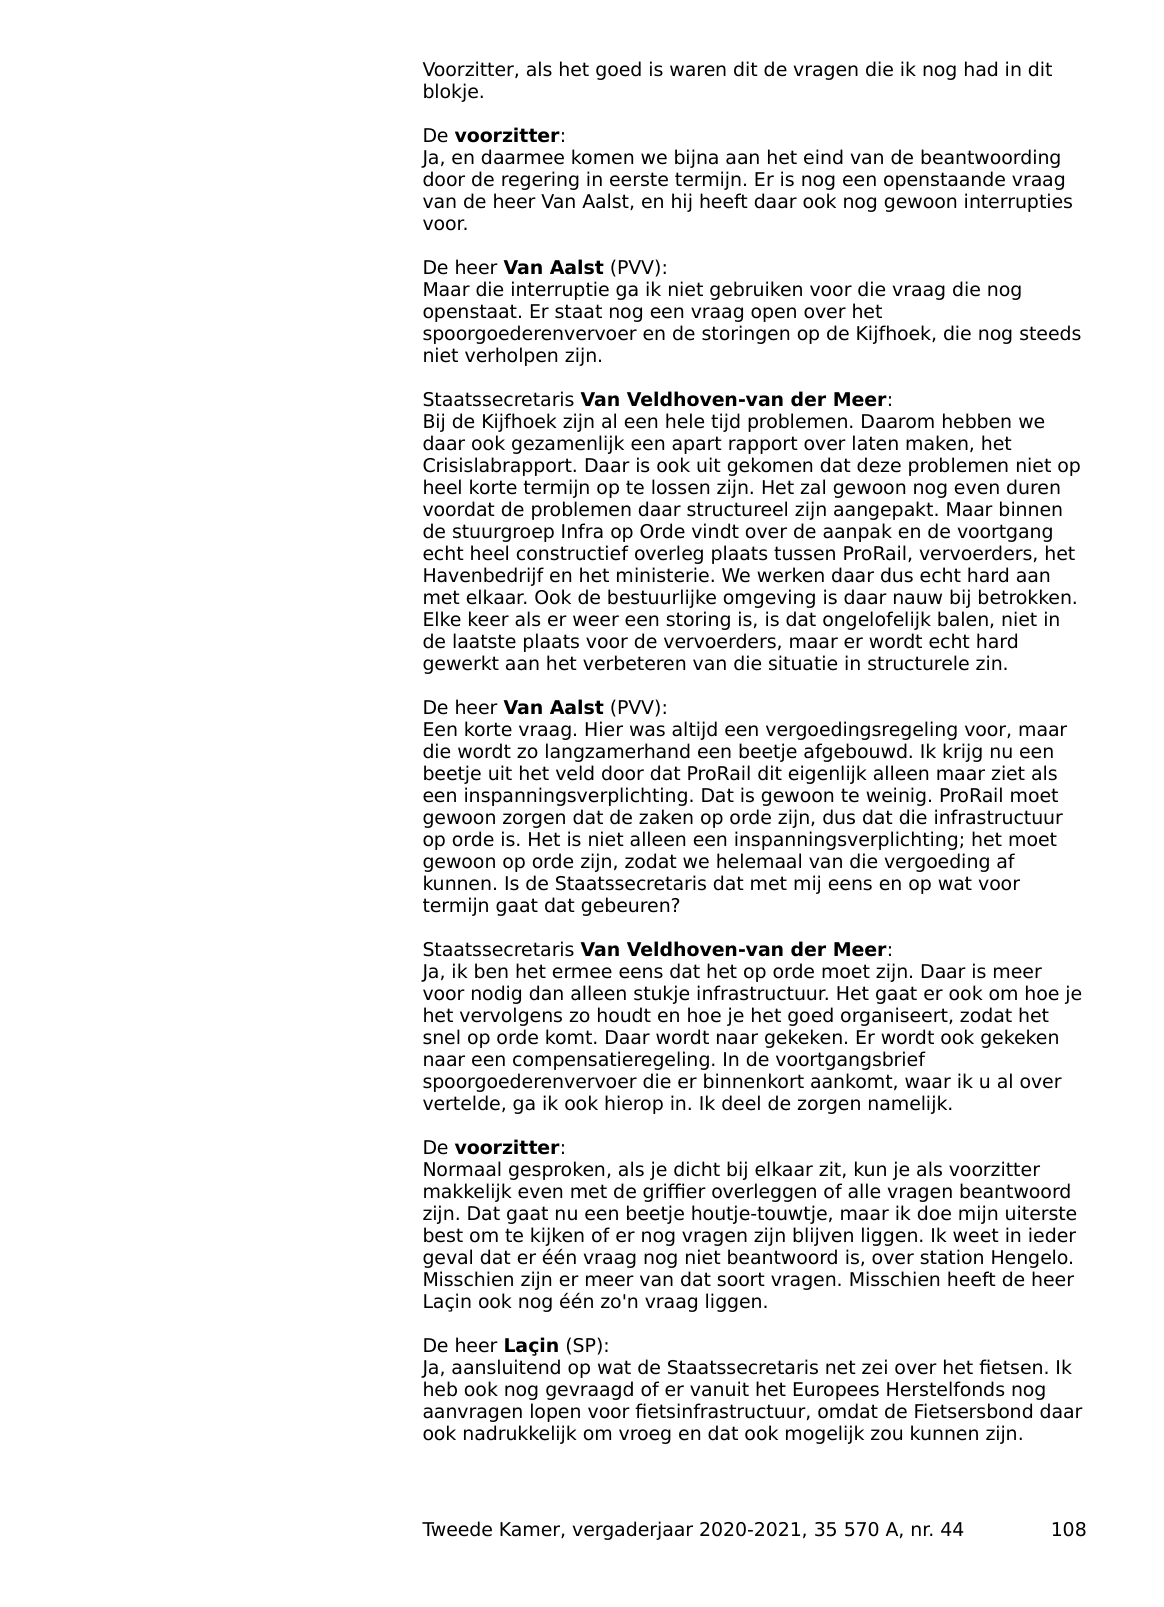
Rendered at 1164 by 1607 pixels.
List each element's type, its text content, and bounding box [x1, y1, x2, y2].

text Staatssecretaris Van Veldhoven-van der Meer: [422, 939, 1087, 961]
text De voorzitter: [422, 1137, 1087, 1159]
text Bij de Kijfhoek zijn al een hele tijd problemen. Daarom hebben we daar ook gezamenlijk een apart rapport over laten maken, het Crisislabrapport. Daar is ook uit gekomen dat deze problemen niet op heel korte termijn op te lossen zijn. Het zal gewoon nog even duren voordat de problemen daar structureel zijn aangepakt. Maar binnen de stuurgroep Infra op Orde vindt over de aanpak en de voortgang echt heel constructief overleg plaats tussen ProRail, vervoerders, het Havenbedrijf en het ministerie. We werken daar dus echt hard aan met elkaar. Ook de bestuurlijke omgeving is daar nauw bij betrokken. Elke keer als er weer een storing is, is dat ongelofelijk balen, niet in de laatste plaats voor de vervoerders, maar er wordt echt hard gewerkt aan het verbeteren van die situatie in structurele zin. [422, 411, 1087, 675]
text Ja, aansluitend op wat de Staatssecretaris net zei over het fietsen. Ik heb ook nog gevraagd of er vanuit het Europees Herstelfonds nog aanvragen lopen voor fietsinfrastructuur, omdat de Fietsersbond daar ook nadrukkelijk om vroeg en dat ook mogelijk zou kunnen zijn. [422, 1357, 1087, 1445]
text De heer Van Aalst (PVV): [422, 257, 1087, 279]
text Ja, ik ben het ermee eens dat het op orde moet zijn. Daar is meer voor nodig dan alleen stukje infrastructuur. Het gaat er ook om hoe je het vervolgens zo houdt en hoe je het goed organiseert, zodat het snel op orde komt. Daar wordt naar gekeken. Er wordt ook gekeken naar een compensatieregeling. In de voortgangsbrief spoorgoederenvervoer die er binnenkort aankomt, waar ik u al over vertelde, ga ik ook hierop in. Ik deel de zorgen namelijk. [422, 961, 1087, 1115]
text De voorzitter: [422, 125, 1087, 147]
text Staatssecretaris Van Veldhoven-van der Meer: [422, 389, 1087, 411]
text Maar die interruptie ga ik niet gebruiken voor die vraag die nog openstaat. Er staat nog een vraag open over het spoorgoederenvervoer en de storingen op de Kijfhoek, die nog steeds niet verholpen zijn. [422, 279, 1087, 367]
text Voorzitter, als het goed is waren dit de vragen die ik nog had in dit blokje. [422, 59, 1087, 103]
text De heer Laçin (SP): [422, 1335, 1087, 1357]
text Ja, en daarmee komen we bijna aan het eind van de beantwoording door de regering in eerste termijn. Er is nog een openstaande vraag van de heer Van Aalst, en hij heeft daar ook nog gewoon interrupties voor. [422, 147, 1087, 235]
text De heer Van Aalst (PVV): [422, 697, 1087, 719]
text Een korte vraag. Hier was altijd een vergoedingsregeling voor, maar die wordt zo langzamerhand een beetje afgebouwd. Ik krijg nu een beetje uit het veld door dat ProRail dit eigenlijk alleen maar ziet als een inspanningsverplichting. Dat is gewoon te weinig. ProRail moet gewoon zorgen dat de zaken op orde zijn, dus dat die infrastructuur op orde is. Het is niet alleen een inspanningsverplichting; het moet gewoon op orde zijn, zodat we helemaal van die vergoeding af kunnen. Is de Staatssecretaris dat met mij eens en op wat voor termijn gaat dat gebeuren? [422, 719, 1087, 917]
text Normaal gesproken, als je dicht bij elkaar zit, kun je als voorzitter makkelijk even met de griffier overleggen of alle vragen beantwoord zijn. Dat gaat nu een beetje houtje-touwtje, maar ik doe mijn uiterste best om te kijken of er nog vragen zijn blijven liggen. Ik weet in ieder geval dat er één vraag nog niet beantwoord is, over station Hengelo. Misschien zijn er meer van dat soort vragen. Misschien heeft de heer Laçin ook nog één zo'n vraag liggen. [422, 1159, 1087, 1313]
